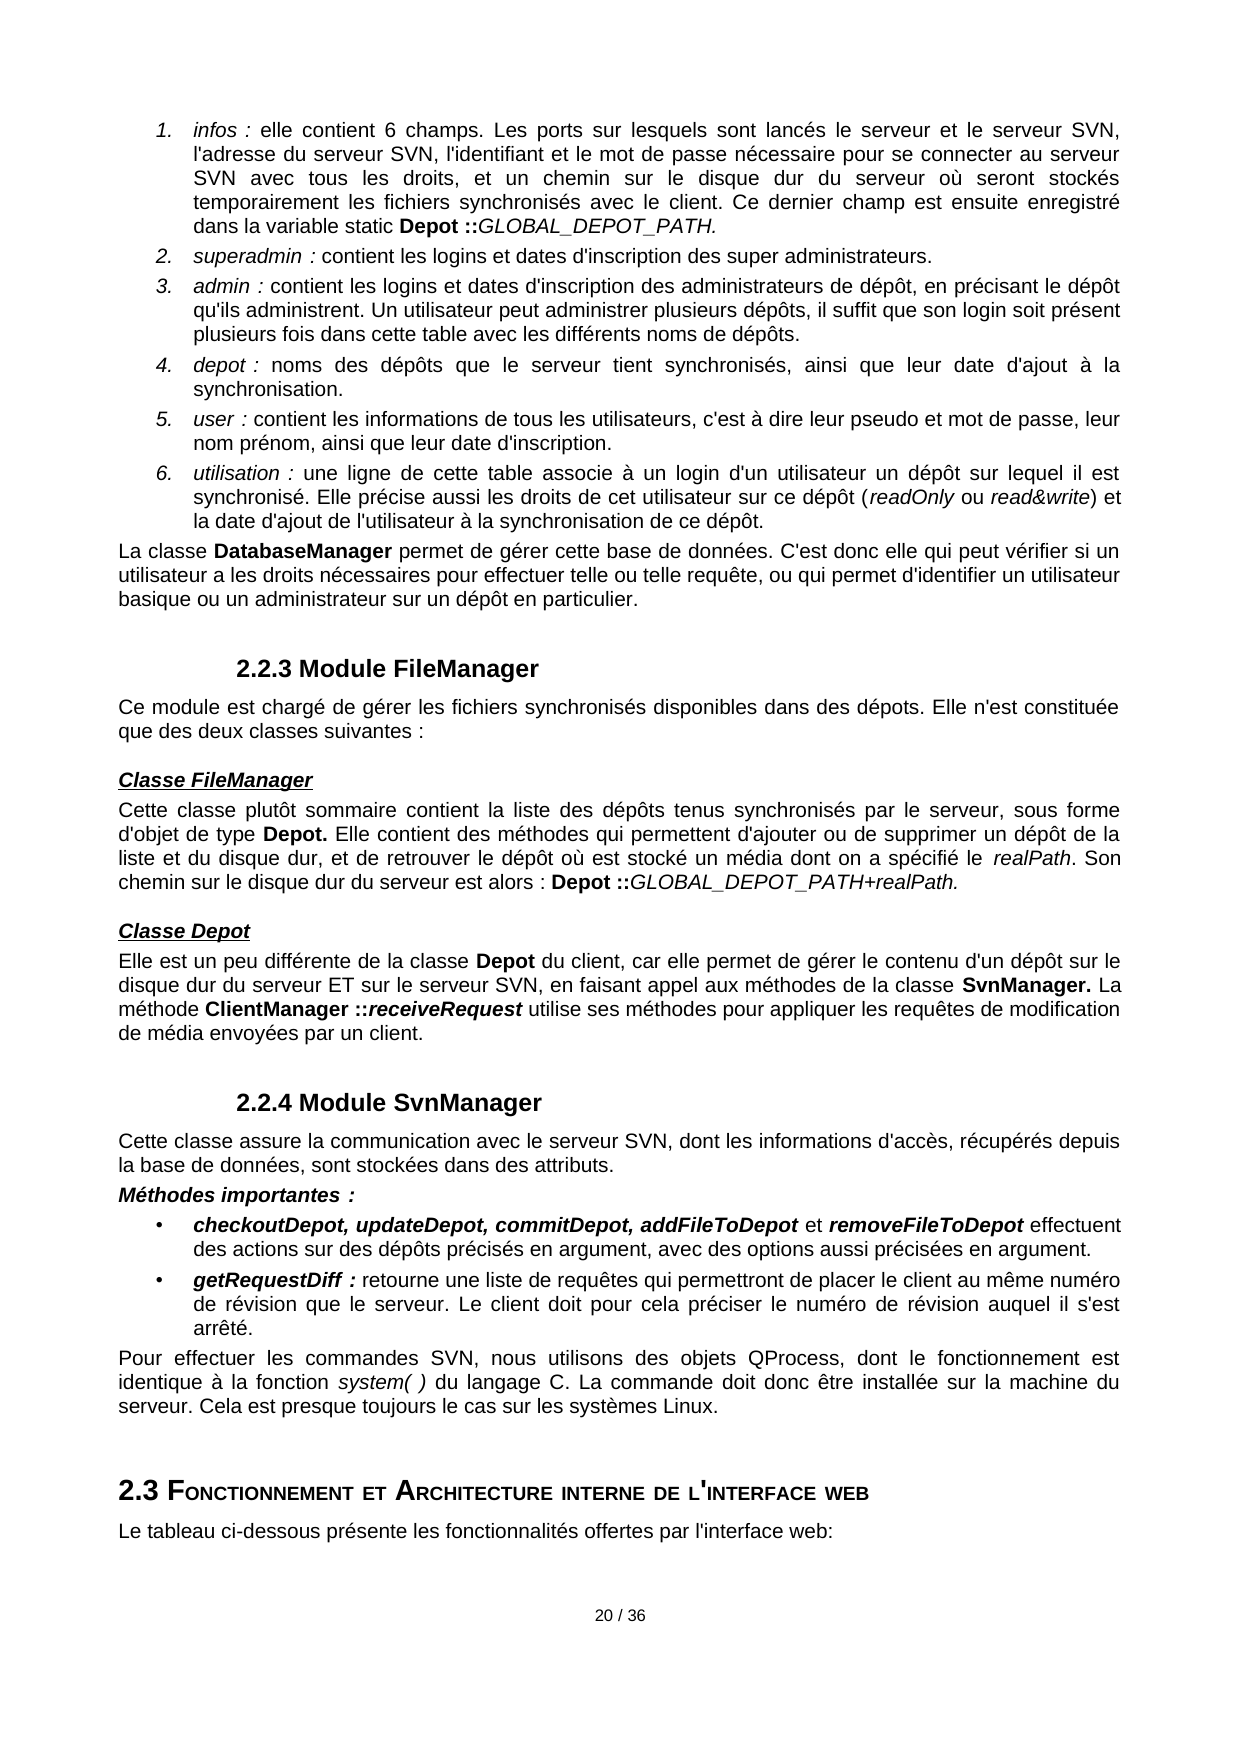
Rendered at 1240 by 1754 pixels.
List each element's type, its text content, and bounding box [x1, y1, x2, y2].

list utilisation : une ligne de cette table associe à un login d'un utilisateur un dépôt sur lequel il est synchronisé. Elle précise aussi les droits de cet utilisateur sur ce dépôt (readOnly ou read&write) et la date d'ajout de l'utilisateur à la synchronisation de ce dépôt. [156, 461, 1121, 533]
text Cette classe assure la communication avec le serveur SVN, dont les informations d'accès, récupérés depuis la base de données, sont stockées dans des attributs. [118, 1129, 1121, 1177]
list admin : contient les logins et dates d'inscription des administrateurs de dépôt, en précisant le dépôt qu'ils administrent. Un utilisateur peut administrer plusieurs dépôts, il suffit que son login soit présent plusieurs fois dans cette table avec les différents noms de dépôts. [156, 274, 1121, 346]
text Elle est un peu différente de la classe Depot du client, car elle permet de gérer le contenu d'un dépôt sur le disque dur du serveur ET sur le serveur SVN, en faisant appel aux méthodes de la classe SvnManager. La méthode ClientManager ::receiveRequest utilise ses méthodes pour appliquer les requêtes de modification de média envoyées par un client. [118, 949, 1121, 1045]
list getRequestDiff : retourne une liste de requêtes qui permettront de placer le client au même numéro de révision que le serveur. Le client doit pour cela préciser le numéro de révision auquel il s'est arrêté. [156, 1267, 1121, 1339]
text Pour effectuer les commandes SVN, nous utilisons des objets QProcess, dont le fonctionnement est identique à la fonction system( ) du langage C. La commande doit donc être installée sur la machine du serveur. Cela est presque toujours le cas sur les systèmes Linux. [118, 1346, 1121, 1417]
subtitle Classe Depot [118, 919, 1121, 943]
list infos : elle contient 6 champs. Les ports sur lesquels sont lancés le serveur et le serveur SVN, l'adresse du serveur SVN, l'identifiant et le mot de passe nécessaire pour se connecter au serveur SVN avec tous les droits, et un chemin sur le disque dur du serveur où seront stockés temporairement les fichiers synchronisés avec le client. Ce dernier champ est ensuite enregistré dans la variable static Depot ::GLOBAL_DEPOT_PATH. [156, 118, 1121, 238]
text Le tableau ci-dessous présente les fonctionnalités offertes par l'interface web: [118, 1519, 1121, 1543]
subtitle Module FileManager [236, 653, 1121, 682]
text Méthodes importantes : [118, 1183, 1121, 1207]
text Ce module est chargé de gérer les fichiers synchronisés disponibles dans des dépots. Elle n'est constituée que des deux classes suivantes : [118, 695, 1121, 743]
subtitle Module SvnManager [236, 1087, 1121, 1116]
list checkoutDepot, updateDepot, commitDepot, addFileToDepot et removeFileToDepot effectuent des actions sur des dépôts précisés en argument, avec des options aussi précisées en argument. [156, 1213, 1121, 1261]
subtitle Fonctionnement et Architecture interne de l'interface web [118, 1473, 1121, 1506]
list user : contient les informations de tous les utilisateurs, c'est à dire leur pseudo et mot de passe, leur nom prénom, ainsi que leur date d'inscription. [156, 407, 1121, 454]
text Cette classe plutôt sommaire contient la liste des dépôts tenus synchronisés par le serveur, sous forme d'objet de type Depot. Elle contient des méthodes qui permettent d'ajouter ou de supprimer un dépôt de la liste et du disque dur, et de retrouver le dépôt où est stocké un média dont on a spécifié le realPath. Son chemin sur le disque dur du serveur est alors : Depot ::GLOBAL_DEPOT_PATH+realPath. [118, 798, 1121, 894]
list superadmin : contient les logins et dates d'inscription des super administrateurs. [156, 244, 1121, 268]
list depot : noms des dépôts que le serveur tient synchronisés, ainsi que leur date d'ajout à la synchronisation. [156, 352, 1121, 400]
subtitle Classe FileManager [118, 768, 1121, 792]
text La classe DatabaseManager permet de gérer cette base de données. C'est donc elle qui peut vérifier si un utilisateur a les droits nécessaires pour effectuer telle ou telle requête, ou qui permet d'identifier un utilisateur basique ou un administrateur sur un dépôt en particulier. [118, 539, 1121, 611]
